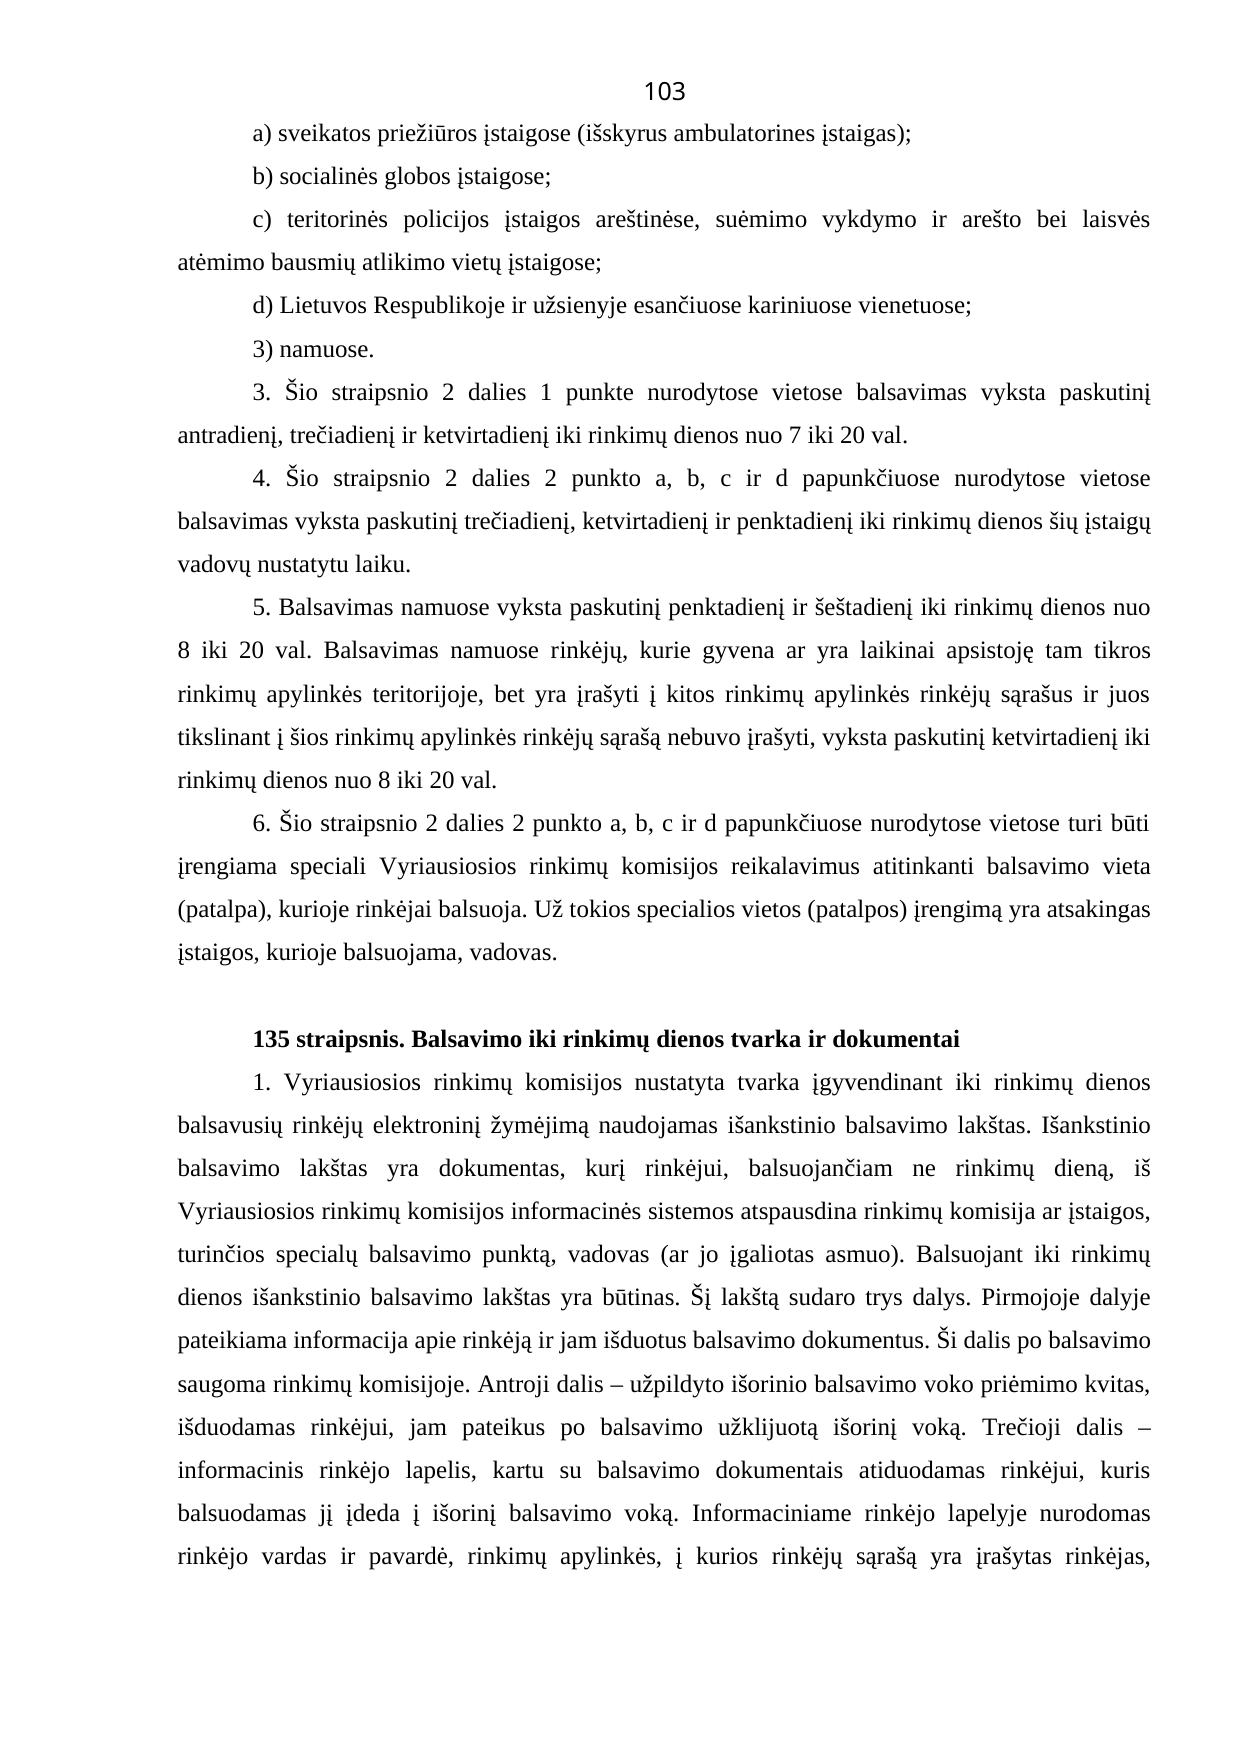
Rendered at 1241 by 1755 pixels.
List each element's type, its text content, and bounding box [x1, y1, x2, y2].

text 6. Šio straipsnio 2 dalies 2 punkto a, b, c ir d papunkčiuose nurodytose vietose turi būti įrengiama speciali Vyriausiosios rinkimų komisijos reikalavimus atitinkanti balsavimo vieta (patalpa), kurioje rinkėjai balsuoja. Už tokios specialios vietos (patalpos) įrengimą yra atsakingas įstaigos, kurioje balsuojama, vadovas. [177, 808, 1152, 966]
text 3. Šio straipsnio 2 dalies 1 punkte nurodytose vietose balsavimas vyksta paskutinį antradienį, trečiadienį ir ketvirtadienį iki rinkimų dienos nuo 7 iki 20 val. [177, 377, 1152, 449]
text d) Lietuvos Respublikoje ir užsienyje esančiuose kariniuose vienetuose; [177, 291, 1152, 319]
text 1. Vyriausiosios rinkimų komisijos nustatyta tvarka įgyvendinant iki rinkimų dienos balsavusių rinkėjų elektroninį žymėjimą naudojamas išankstinio balsavimo lakštas. Išankstinio balsavimo lakštas yra dokumentas, kurį rinkėjui, balsuojančiam ne rinkimų dieną, iš Vyriausiosios rinkimų komisijos informacinės sistemos atspausdina rinkimų komisija ar įstaigos, turinčios specialų balsavimo punktą, vadovas (ar jo įgaliotas asmuo). Balsuojant iki rinkimų dienos išankstinio balsavimo lakštas yra būtinas. Šį lakštą sudaro trys dalys. Pirmojoje dalyje pateikiama informacija apie rinkėją ir jam išduotus balsavimo dokumentus. Ši dalis po balsavimo saugoma rinkimų komisijoje. Antroji dalis – užpildyto išorinio balsavimo voko priėmimo kvitas, išduodamas rinkėjui, jam pateikus po balsavimo užklijuotą išorinį voką. Trečioji dalis – informacinis rinkėjo lapelis, kartu su balsavimo dokumentais atiduodamas rinkėjui, kuris balsuodamas jį įdeda į išorinį balsavimo voką. Informaciniame rinkėjo lapelyje nurodomas rinkėjo vardas ir pavardė, rinkimų apylinkės, į kurios rinkėjų sąrašą yra įrašytas rinkėjas, [177, 1067, 1152, 1570]
text c) teritorinės policijos įstaigos areštinėse, suėmimo vykdymo ir arešto bei laisvės atėmimo bausmių atlikimo vietų įstaigose; [177, 204, 1152, 276]
text b) socialinės globos įstaigose; [177, 161, 1152, 190]
text 5. Balsavimas namuose vyksta paskutinį penktadienį ir šeštadienį iki rinkimų dienos nuo 8 iki 20 val. Balsavimas namuose rinkėjų, kurie gyvena ar yra laikinai apsistoję tam tikros rinkimų apylinkės teritorijoje, bet yra įrašyti į kitos rinkimų apylinkės rinkėjų sąrašus ir juos tikslinant į šios rinkimų apylinkės rinkėjų sąrašą nebuvo įrašyti, vyksta paskutinį ketvirtadienį iki rinkimų dienos nuo 8 iki 20 val. [177, 592, 1152, 794]
text a) sveikatos priežiūros įstaigose (išskyrus ambulatorines įstaigas); [177, 118, 1152, 147]
text 3) namuose. [177, 334, 1152, 362]
text 135 straipsnis. Balsavimo iki rinkimų dienos tvarka ir dokumentai [177, 1024, 1152, 1052]
text 4. Šio straipsnio 2 dalies 2 punkto a, b, c ir d papunkčiuose nurodytose vietose balsavimas vyksta paskutinį trečiadienį, ketvirtadienį ir penktadienį iki rinkimų dienos šių įstaigų vadovų nustatytu laiku. [177, 463, 1152, 578]
